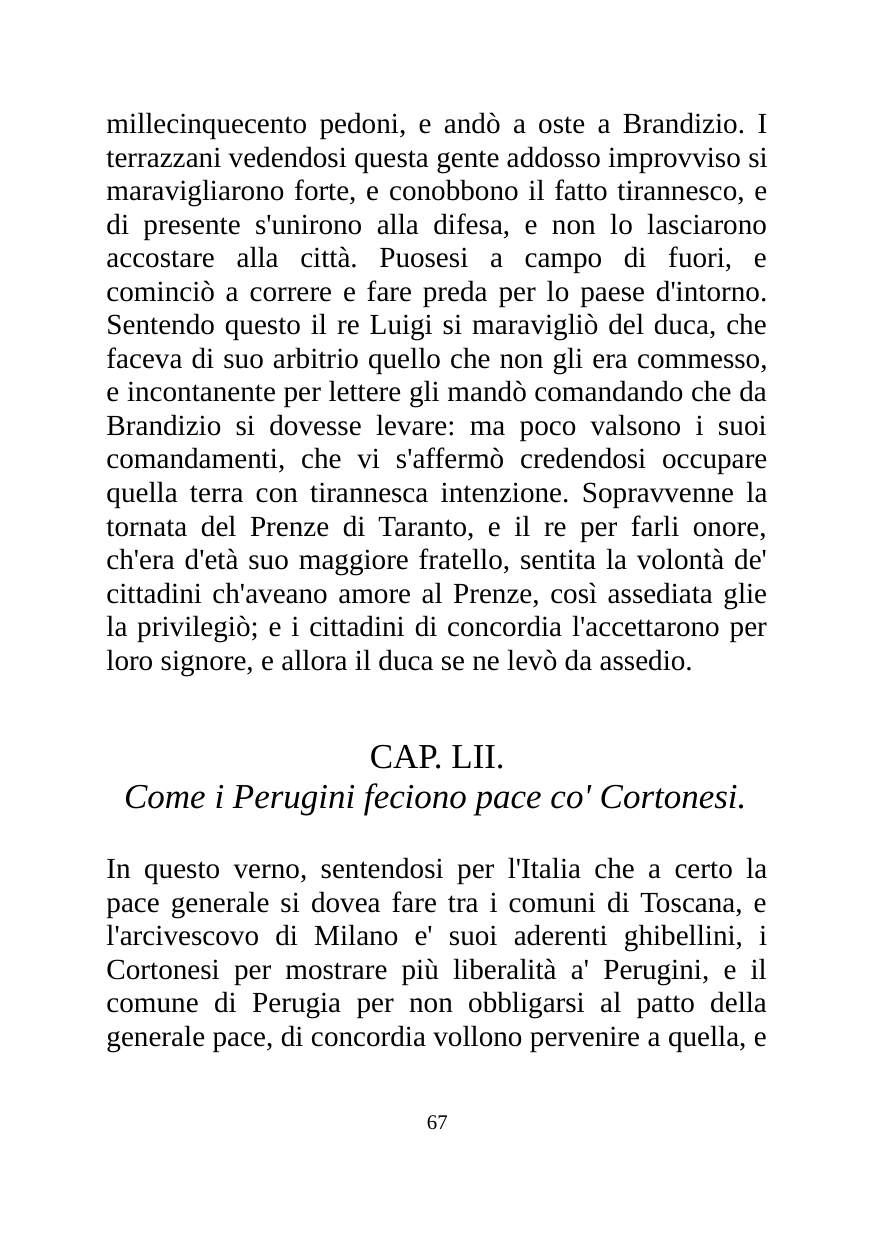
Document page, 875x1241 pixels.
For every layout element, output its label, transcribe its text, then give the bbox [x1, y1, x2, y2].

subtitle CAP. LII. Come i Perugini feciono pace co' Cortonesi. [106, 736, 768, 816]
text millecinquecento pedoni, e andò a oste a Brandizio. I terrazzani vedendosi questa gente addosso improvviso si maravigliarono forte, e conobbono il fatto tirannesco, e di presente s'unirono alla difesa, e non lo lasciarono accostare alla città. Puosesi a campo di fuori, e cominciò a correre e fare preda per lo paese d'intorno. Sentendo questo il re Luigi si maravigliò del duca, che faceva di suo arbitrio quello che non gli era commesso, e incontanente per lettere gli mandò comandando che da Brandizio si dovesse levare: ma poco valsono i suoi comandamenti, che vi s'affermò credendosi occupare quella terra con tirannesca intenzione. Sopravvenne la tornata del Prenze di Taranto, e il re per farli onore, ch'era d'età suo maggiore fratello, sentita la volontà de' cittadini ch'aveano amore al Prenze, così assediata glie la privilegiò; e i cittadini di concordia l'accettarono per loro signore, e allora il duca se ne levò da assedio. [106, 106, 768, 676]
text In questo verno, sentendosi per l'Italia che a certo la pace generale si dovea fare tra i comuni di Toscana, e l'arcivescovo di Milano e' suoi aderenti ghibellini, i Cortonesi per mostrare più liberalità a' Perugini, e il comune di Perugia per non obbligarsi al patto della generale pace, di concordia vollono pervenire a quella, e [106, 851, 768, 1053]
